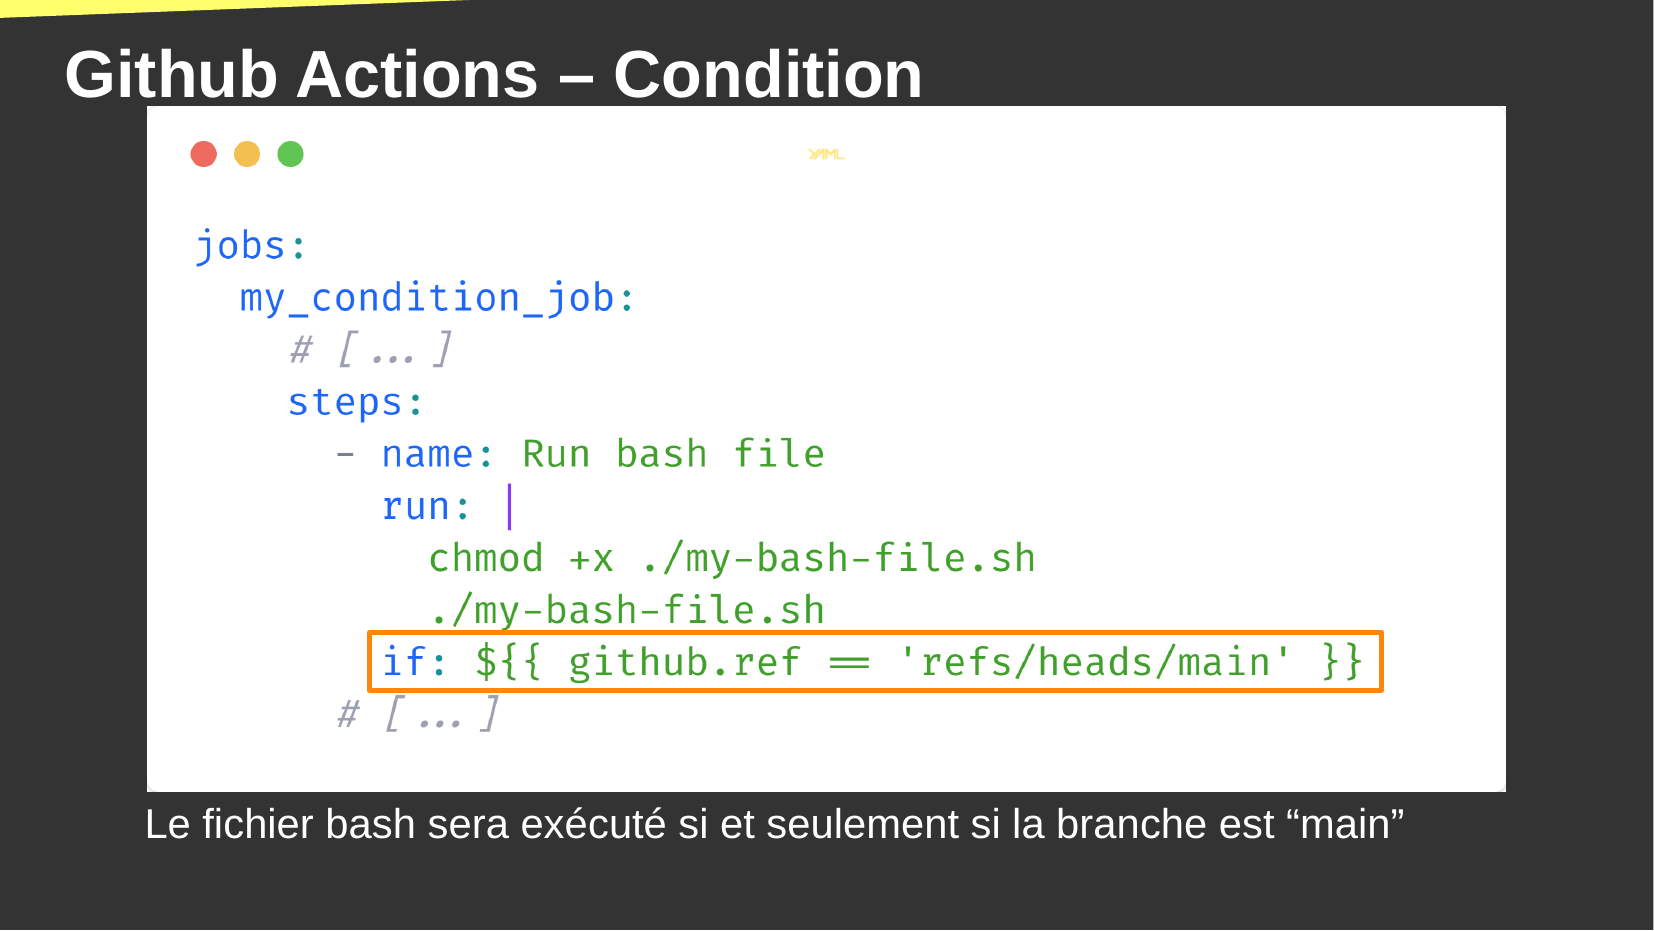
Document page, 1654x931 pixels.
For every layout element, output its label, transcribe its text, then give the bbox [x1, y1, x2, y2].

text_box [0, 0, 469, 18]
title Github Actions – Condition [64, 37, 1577, 119]
text_box Le fichier bash sera exécuté si et seulement si la branche est “main” [129, 793, 1512, 855]
picture [147, 106, 1506, 792]
